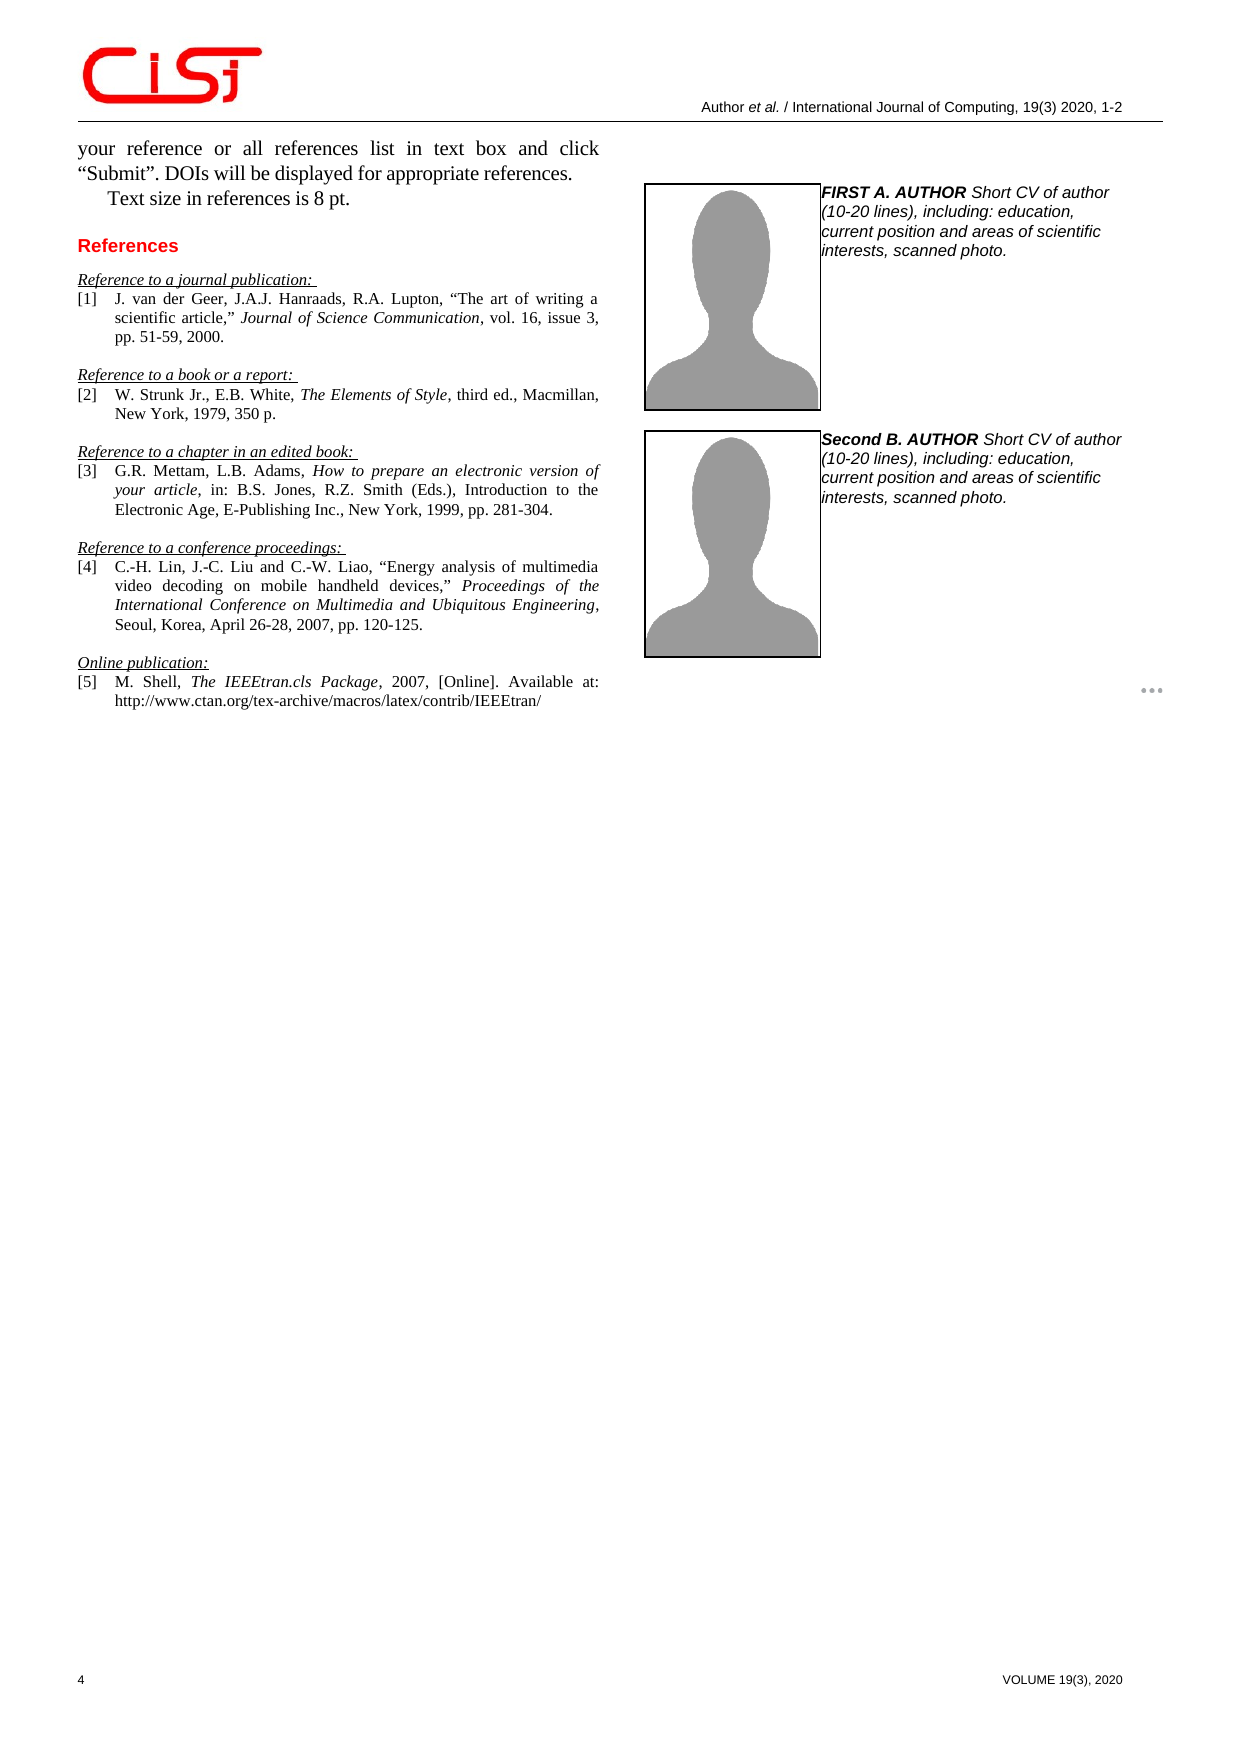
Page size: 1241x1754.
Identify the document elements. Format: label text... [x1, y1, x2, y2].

text Online publication: [77, 653, 599, 672]
picture [77, 37, 267, 112]
table_header Second B. AUTHOR Short CV of author (10-20 lines), including: education, current position and areas of scientific interests, scanned photo. [821, 430, 1125, 658]
picture [646, 432, 819, 656]
text [2] W. Strunk Jr., E.B. White, The Elements of Style, third ed., Macmillan, New York, 1979, 350 p. [77, 384, 599, 423]
table_header FIRST A. AUTHOR Short CV of author (10-20 lines), including: education, current position and areas of scientific interests, scanned photo. [821, 183, 1125, 411]
picture [1140, 686, 1163, 696]
picture [646, 185, 819, 409]
text [1] J. van der Geer, J.A.J. Hanraads, R.A. Lupton, “The art of writing a scientific article,” Journal of Science Communication, vol. 16, issue 3, pp. 51-59, 2000. [77, 288, 599, 346]
text Reference to a chapter in an edited book: [77, 442, 599, 461]
text [3] G.R. Mettam, L.B. Adams, How to prepare an electronic version of your article, in: B.S. Jones, R.Z. Smith (Eds.), Introduction to the Electronic Age, E-Publishing Inc., New York, 1999, pp. 281-304. [77, 461, 599, 518]
text Reference to a conference proceedings: [77, 538, 599, 557]
text Reference to a book or a report: [77, 365, 599, 384]
text [4] C.-H. Lin, J.-C. Liu and C.-W. Liao, “Energy analysis of multimedia video decoding on mobile handheld devices,” Proceedings of the International Conference on Multimedia and Ubiquitous Engineering, Seoul, Korea, April 26-28, 2007, pp. 120-125. [77, 557, 599, 633]
text [5] M. Shell, The IEEEtran.cls Package, 2007, [Online]. Available at: http://www.ctan.org/tex-archive/macros/latex/contrib/IEEEtran/ [77, 672, 599, 710]
text Text size in references is 8 pt. [77, 185, 599, 210]
text Reference to a journal publication: [77, 269, 599, 288]
text References [77, 235, 599, 257]
text your reference or all references list in text box and click “Submit”. DOIs will be displayed for appropriate references. [77, 135, 599, 185]
